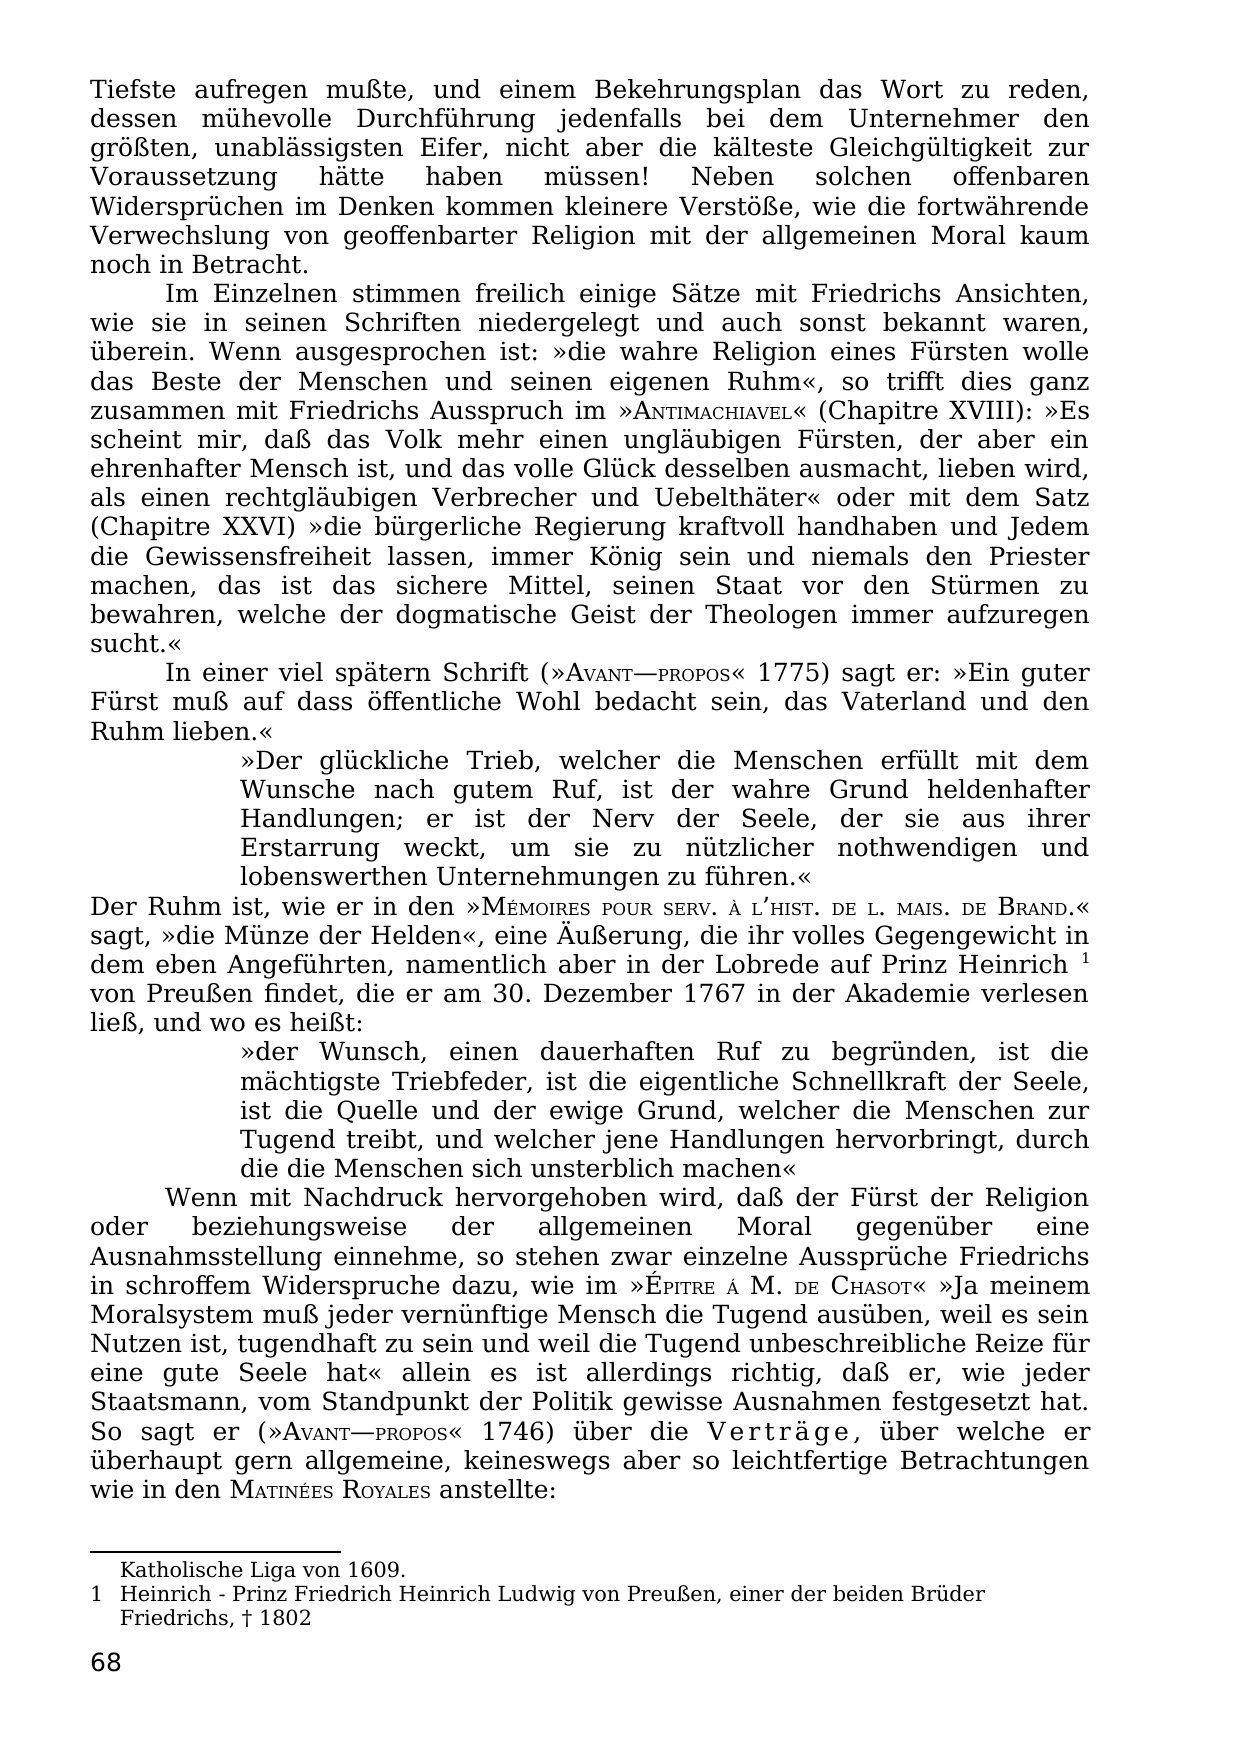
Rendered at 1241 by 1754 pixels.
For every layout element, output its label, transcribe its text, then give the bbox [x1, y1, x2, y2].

text Tiefste aufregen mußte, und einem Bekehrungsplan das Wort zu reden, dessen mühevolle Durchführung jedenfalls bei dem Unternehmer den größten, unablässigsten Eifer, nicht aber die kälteste Gleichgültigkeit zur Voraussetzung hätte haben müssen! Neben solchen offenbaren Widersprüchen im Denken kommen kleinere Verstöße, wie die fortwährende Verwechslung von geoffenbarter Religion mit der allgemeinen Moral kaum noch in Betracht. [90, 75, 1091, 279]
text Wenn mit Nachdruck hervorgehoben wird, daß der Fürst der Religion oder beziehungsweise der allgemeinen Moral gegenüber eine Ausnahmsstellung einnehme, so stehen zwar einzelne Aussprüche Friedrichs in schroffem Widerspruche dazu, wie im »Épitre á M. de Chasot« »Ja meinem Moralsystem muß jeder vernünftige Mensch die Tugend ausüben, weil es sein Nutzen ist, tugendhaft zu sein und weil die Tugend unbeschreibliche Reize für eine gute Seele hat« allein es ist allerdings richtig, daß er, wie jeder Staatsmann, vom Standpunkt der Politik gewisse Ausnahmen festgesetzt hat. So sagt er (»Avant—propos« 1746) über die Verträge, über welche er überhaupt gern allgemeine, keineswegs aber so leichtfertige Betrachtungen wie in den Matinées Royales anstellte: [90, 1183, 1091, 1504]
text »Der glückliche Trieb, welcher die Menschen erfüllt mit dem Wunsche nach gutem Ruf, ist der wahre Grund heldenhafter Handlungen; er ist der Nerv der Seele, der sie aus ihrer Erstarrung weckt, um sie zu nützlicher nothwendigen und lobenswerthen Unternehmungen zu führen.« [240, 746, 1091, 892]
text Heinrich - Prinz Friedrich Heinrich Ludwig von Preußen, einer der beiden Brüder Friedrichs, † 1802 [90, 1582, 1091, 1631]
text In einer viel spätern Schrift (»Avant—propos« 1775) sagt er: »Ein guter Fürst muß auf dass öffentliche Wohl bedacht sein, das Vaterland und den Ruhm lieben.« [90, 658, 1091, 746]
text »der Wunsch, einen dauerhaften Ruf zu begründen, ist die mächtigste Triebfeder, ist die eigentliche Schnellkraft der Seele, ist die Quelle und der ewige Grund, welcher die Menschen zur Tugend treibt, und welcher jene Handlungen hervorbringt, durch die die Menschen sich unsterblich machen« [240, 1037, 1091, 1183]
text Der Ruhm ist, wie er in den »Mémoires pour serv. à l’hist. de l. mais. de Brand.« sagt, »die Münze der Helden«, eine Äußerung, die ihr volles Gegengewicht in dem eben Angeführten, namentlich aber in der Lobrede auf Prinz Heinrich von Preußen findet, die er am 30. Dezember 1767 in der Akademie verlesen ließ, und wo es heißt: [90, 892, 1091, 1037]
text Katholische Liga von 1609. [90, 1558, 1091, 1582]
text Im Einzelnen stimmen freilich einige Sätze mit Friedrichs Ansichten, wie sie in seinen Schriften niedergelegt und auch sonst bekannt waren, überein. Wenn ausgesprochen ist: »die wahre Religion eines Fürsten wolle das Beste der Menschen und seinen eigenen Ruhm«, so trifft dies ganz zusammen mit Friedrichs Ausspruch im »Antimachiavel« (Chapitre XVIII): »Es scheint mir, daß das Volk mehr einen ungläubigen Fürsten, der aber ein ehrenhafter Mensch ist, und das volle Glück desselben ausmacht, lieben wird, als einen rechtgläubigen Verbrecher und Uebelthäter« oder mit dem Satz (Chapitre XXVI) »die bürgerliche Regierung kraftvoll handhaben und Jedem die Gewissensfreiheit lassen, immer König sein und niemals den Priester machen, das ist das sichere Mittel, seinen Staat vor den Stürmen zu bewahren, welche der dogmatische Geist der Theologen immer aufzuregen sucht.« [90, 279, 1091, 658]
